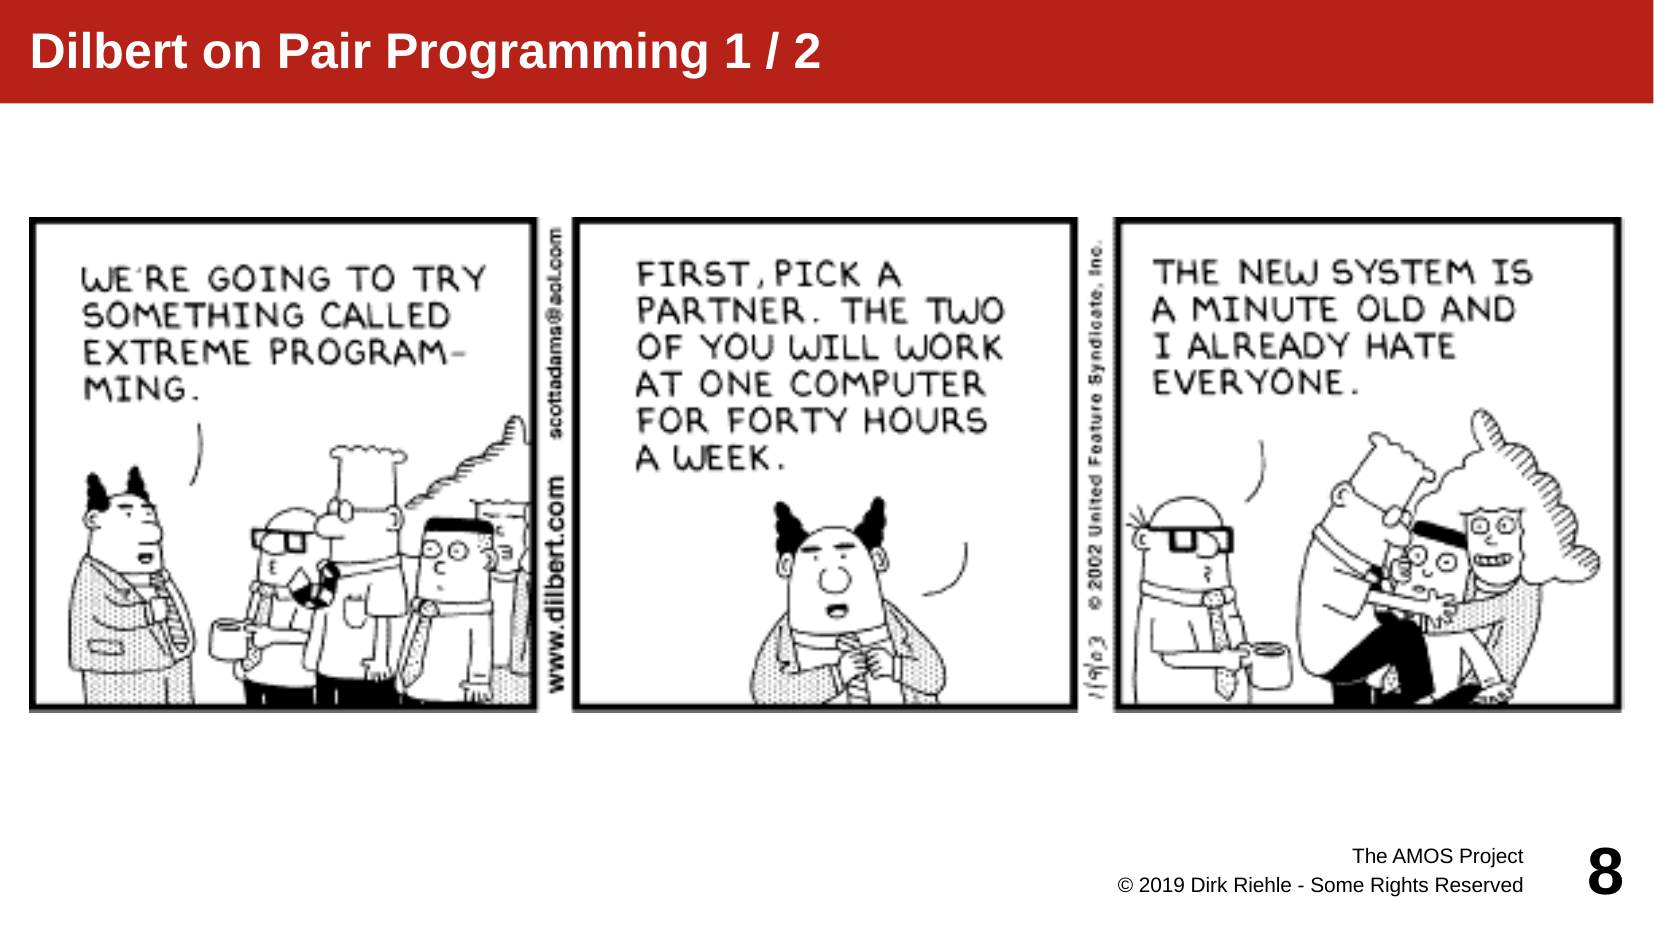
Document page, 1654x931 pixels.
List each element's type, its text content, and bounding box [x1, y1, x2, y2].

title Dilbert on Pair Programming 1 / 2 [0, 0, 1654, 104]
picture [29, 178, 1625, 752]
